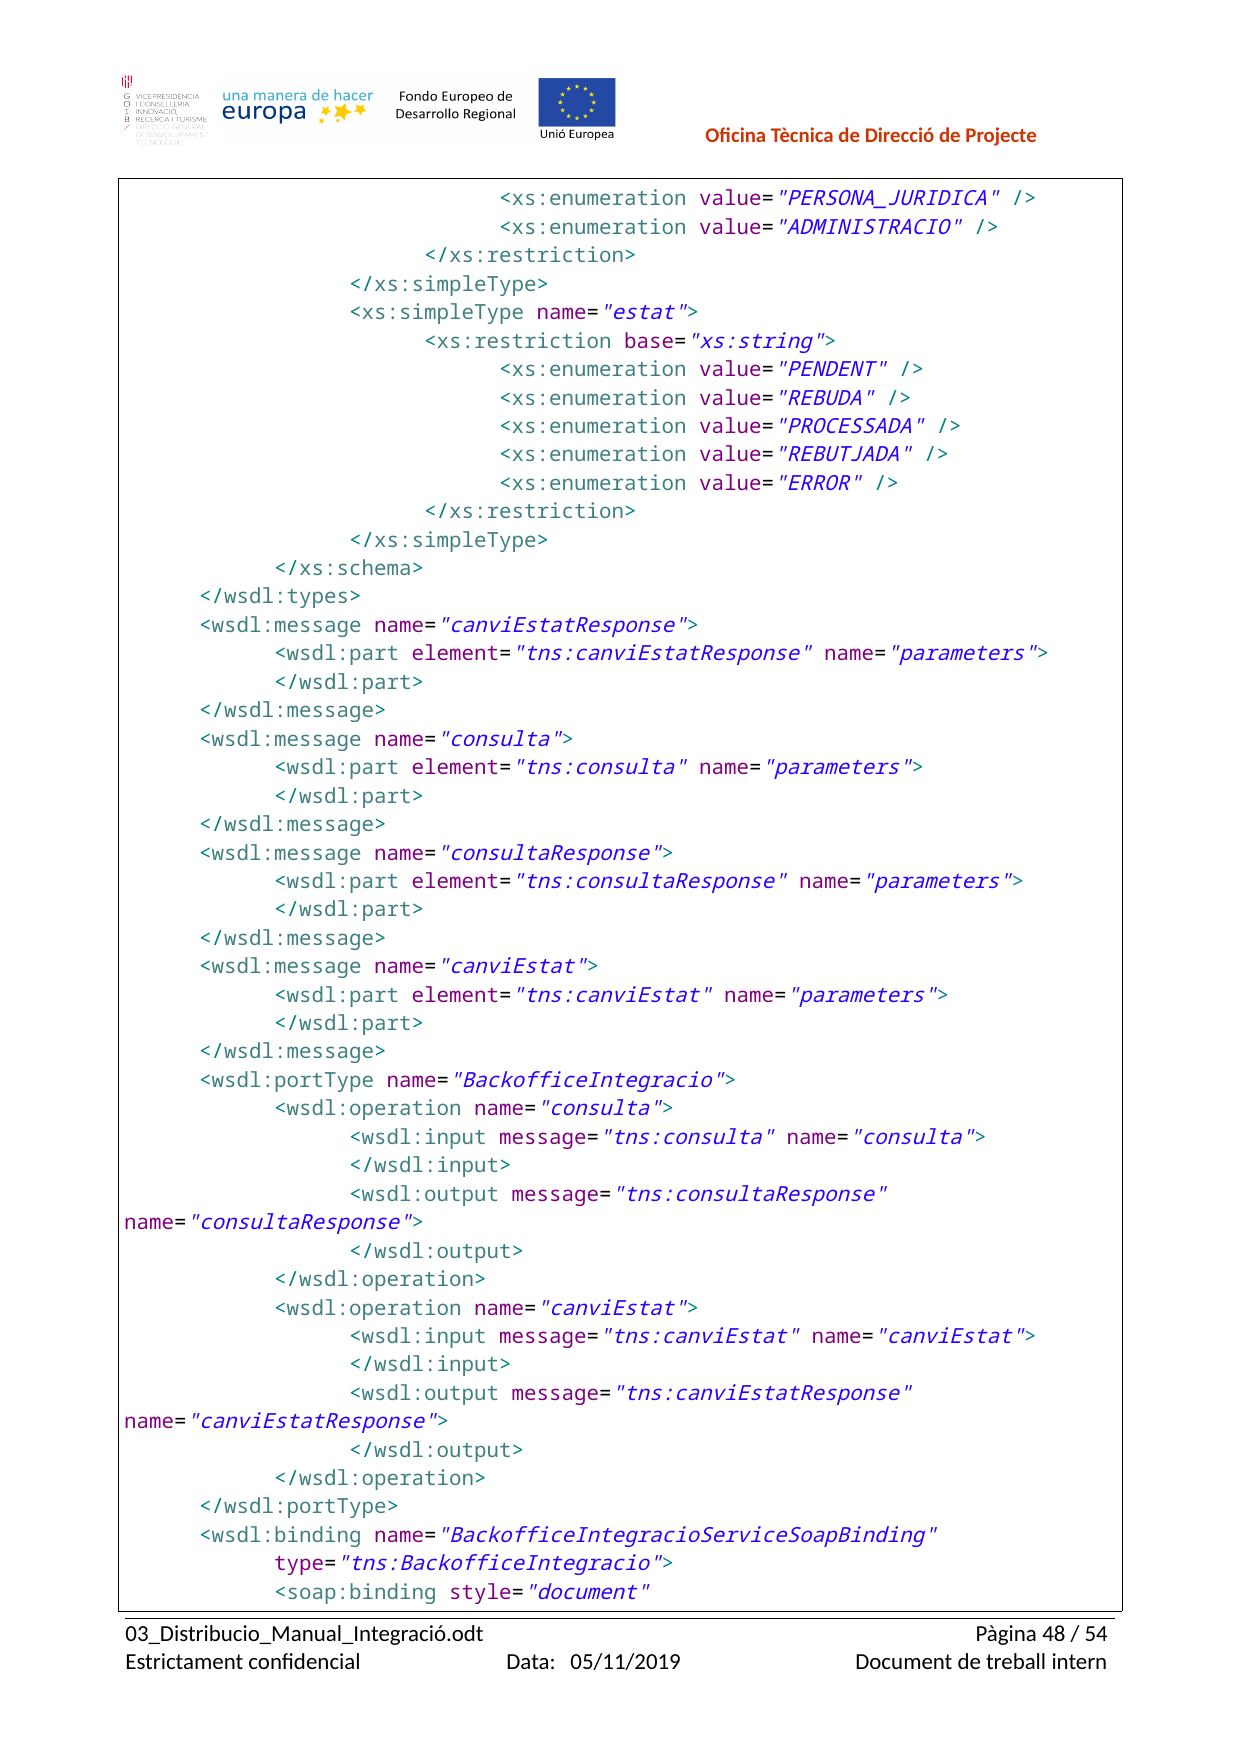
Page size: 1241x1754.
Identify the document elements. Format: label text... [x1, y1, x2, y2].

picture [118, 73, 213, 147]
table_header <xs:enumeration value="PERSONA_JURIDICA" /> <xs:enumeration value="ADMINISTRACIO" /> </xs:restriction> </xs:simpleType> <xs:simpleType name="estat"> <xs:restriction base="xs:string"> <xs:enumeration value="PENDENT" /> <xs:enumeration value="REBUDA" /> <xs:enumeration value="PROCESSADA" /> <xs:enumeration value="REBUTJADA" /> <xs:enumeration value="ERROR" /> </xs:restriction> </xs:simpleType> </xs:schema> </wsdl:types> <wsdl:message name="canviEstatResponse"> <wsdl:part element="tns:canviEstatResponse" name="parameters"> </wsdl:part> </wsdl:message> <wsdl:message name="consulta"> <wsdl:part element="tns:consulta" name="parameters"> </wsdl:part> </wsdl:message> <wsdl:message name="consultaResponse"> <wsdl:part element="tns:consultaResponse" name="parameters"> </wsdl:part> </wsdl:message> <wsdl:message name="canviEstat"> <wsdl:part element="tns:canviEstat" name="parameters"> </wsdl:part> </wsdl:message> <wsdl:portType name="BackofficeIntegracio"> <wsdl:operation name="consulta"> <wsdl:input message="tns:consulta" name="consulta"> </wsdl:input> <wsdl:output message="tns:consultaResponse" name="consultaResponse"> </wsdl:output> </wsdl:operation> <wsdl:operation name="canviEstat"> <wsdl:input message="tns:canviEstat" name="canviEstat"> </wsdl:input> <wsdl:output message="tns:canviEstatResponse" name="canviEstatResponse"> </wsdl:output> </wsdl:operation> </wsdl:portType> <wsdl:binding name="BackofficeIntegracioServiceSoapBinding" type="tns:BackofficeIntegracio"> <soap:binding style="document" [119, 179, 1122, 1611]
picture [219, 73, 621, 147]
